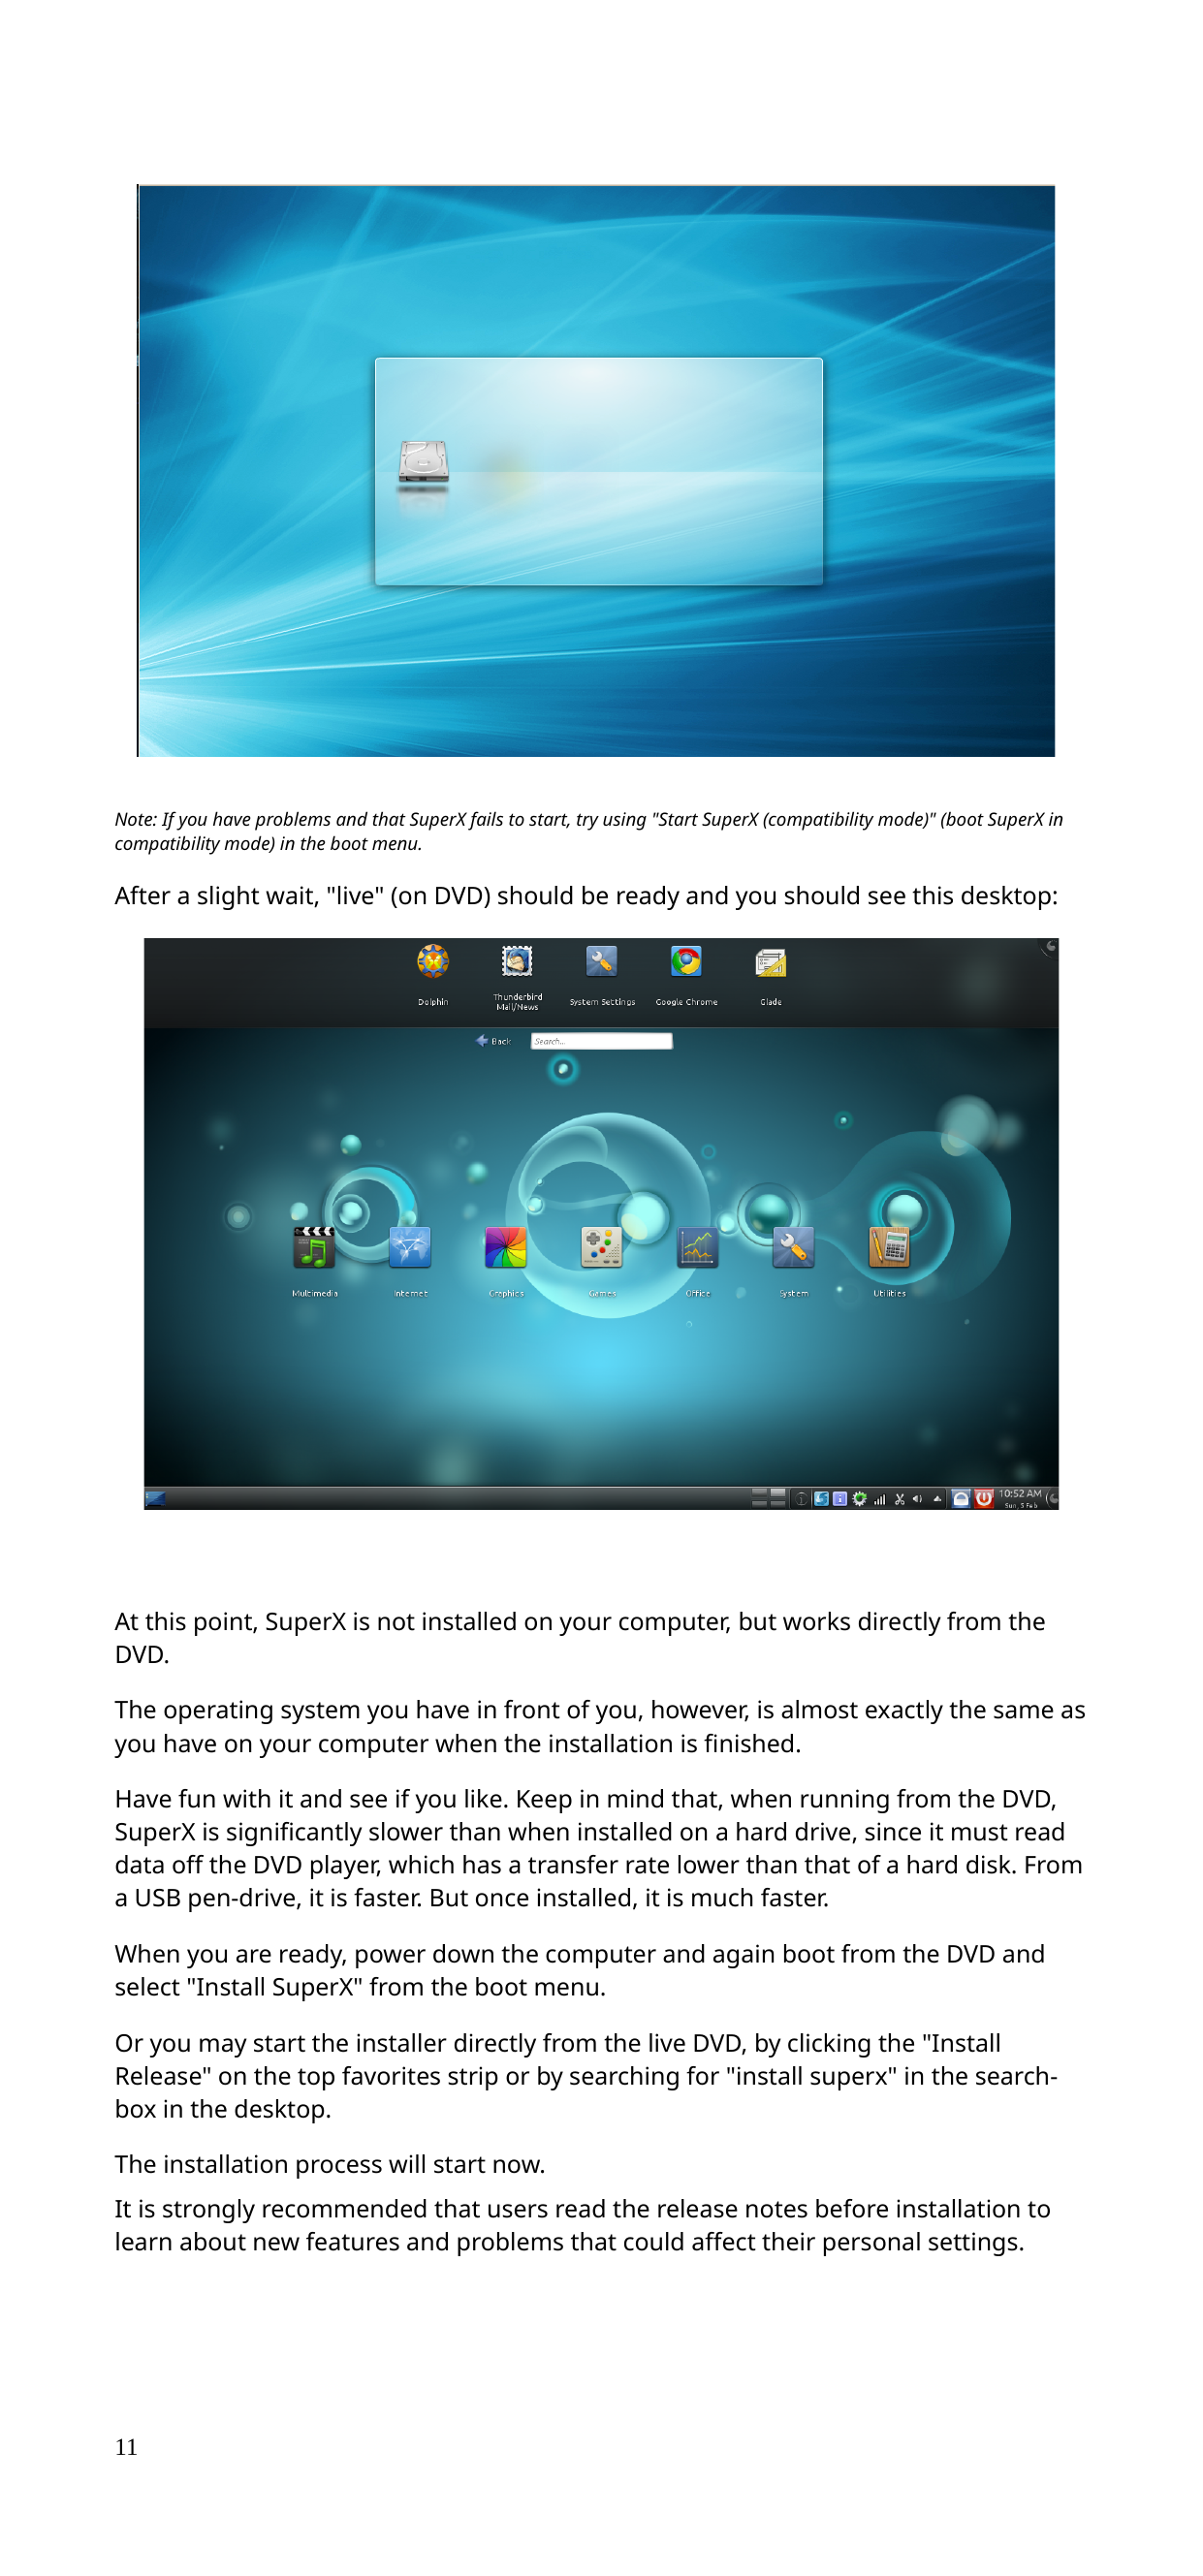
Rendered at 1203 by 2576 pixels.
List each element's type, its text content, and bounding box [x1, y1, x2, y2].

picture [143, 938, 1060, 1510]
text It is strongly recommended that users read the release notes before installation to learn about new features and problems that could affect their personal settings. [114, 2192, 1088, 2258]
text At this point, SuperX is not installed on your computer, but works directly from the DVD. [114, 1605, 1088, 1671]
text Note: If you have problems and that SuperX fails to start, try using "Start SuperX (compatibility mode)" (boot SuperX in compatibility mode) in the boot menu. [114, 806, 1088, 856]
text After a slight wait, "live" (on DVD) should be ready and you should see this desktop: [114, 879, 1088, 912]
text Have fun with it and see if you like. Keep in mind that, when running from the DVD, SuperX is significantly slower than when installed on a hard drive, since it must read data off the DVD player, which has a transfer rate lower than that of a hard disk. From a USB pen-drive, it is faster. But once installed, it is much faster. [114, 1782, 1088, 1914]
text The installation process will start now. [114, 2148, 1088, 2181]
picture [137, 184, 1056, 757]
text Or you may start the installer directly from the live DVD, by clicking the "Install Release" on the top favorites strip or by searching for "install superx" in the search-box in the desktop. [114, 2026, 1088, 2124]
text The operating system you have in front of you, however, is almost exactly the same as you have on your computer when the installation is finished. [114, 1693, 1088, 1759]
text When you are ready, power down the computer and again boot from the DVD and select "Install SuperX" from the boot menu. [114, 1937, 1088, 2003]
